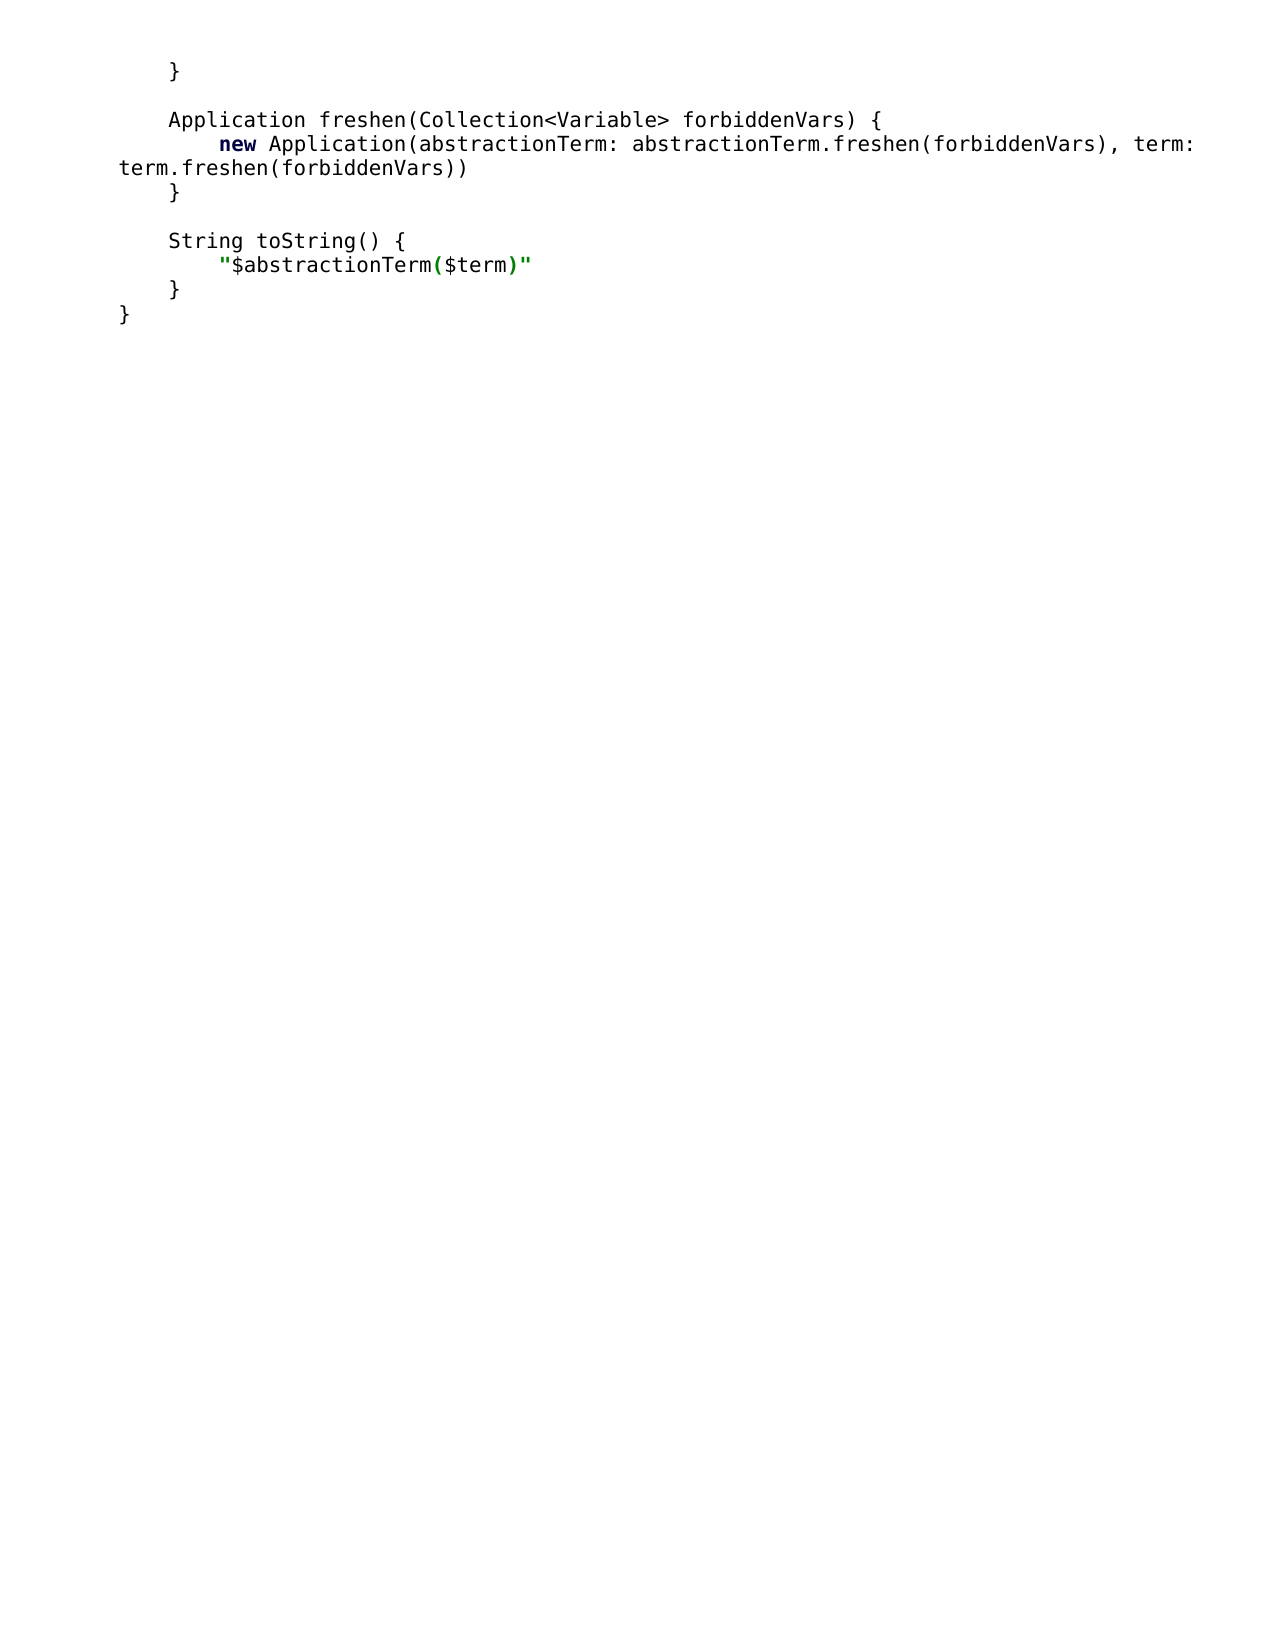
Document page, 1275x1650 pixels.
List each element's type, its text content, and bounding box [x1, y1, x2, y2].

text Application freshen(Collection<Variable> forbiddenVars) { [118, 108, 1216, 132]
text } [118, 302, 1216, 326]
text new Application(abstractionTerm: abstractionTerm.freshen(forbiddenVars), term: term.freshen(forbiddenVars)) [118, 132, 1216, 180]
text } [118, 59, 1216, 83]
text "$abstractionTerm($term)" [118, 253, 1216, 277]
text String toString() { [118, 229, 1216, 253]
text } [118, 180, 1216, 205]
text } [118, 277, 1216, 302]
